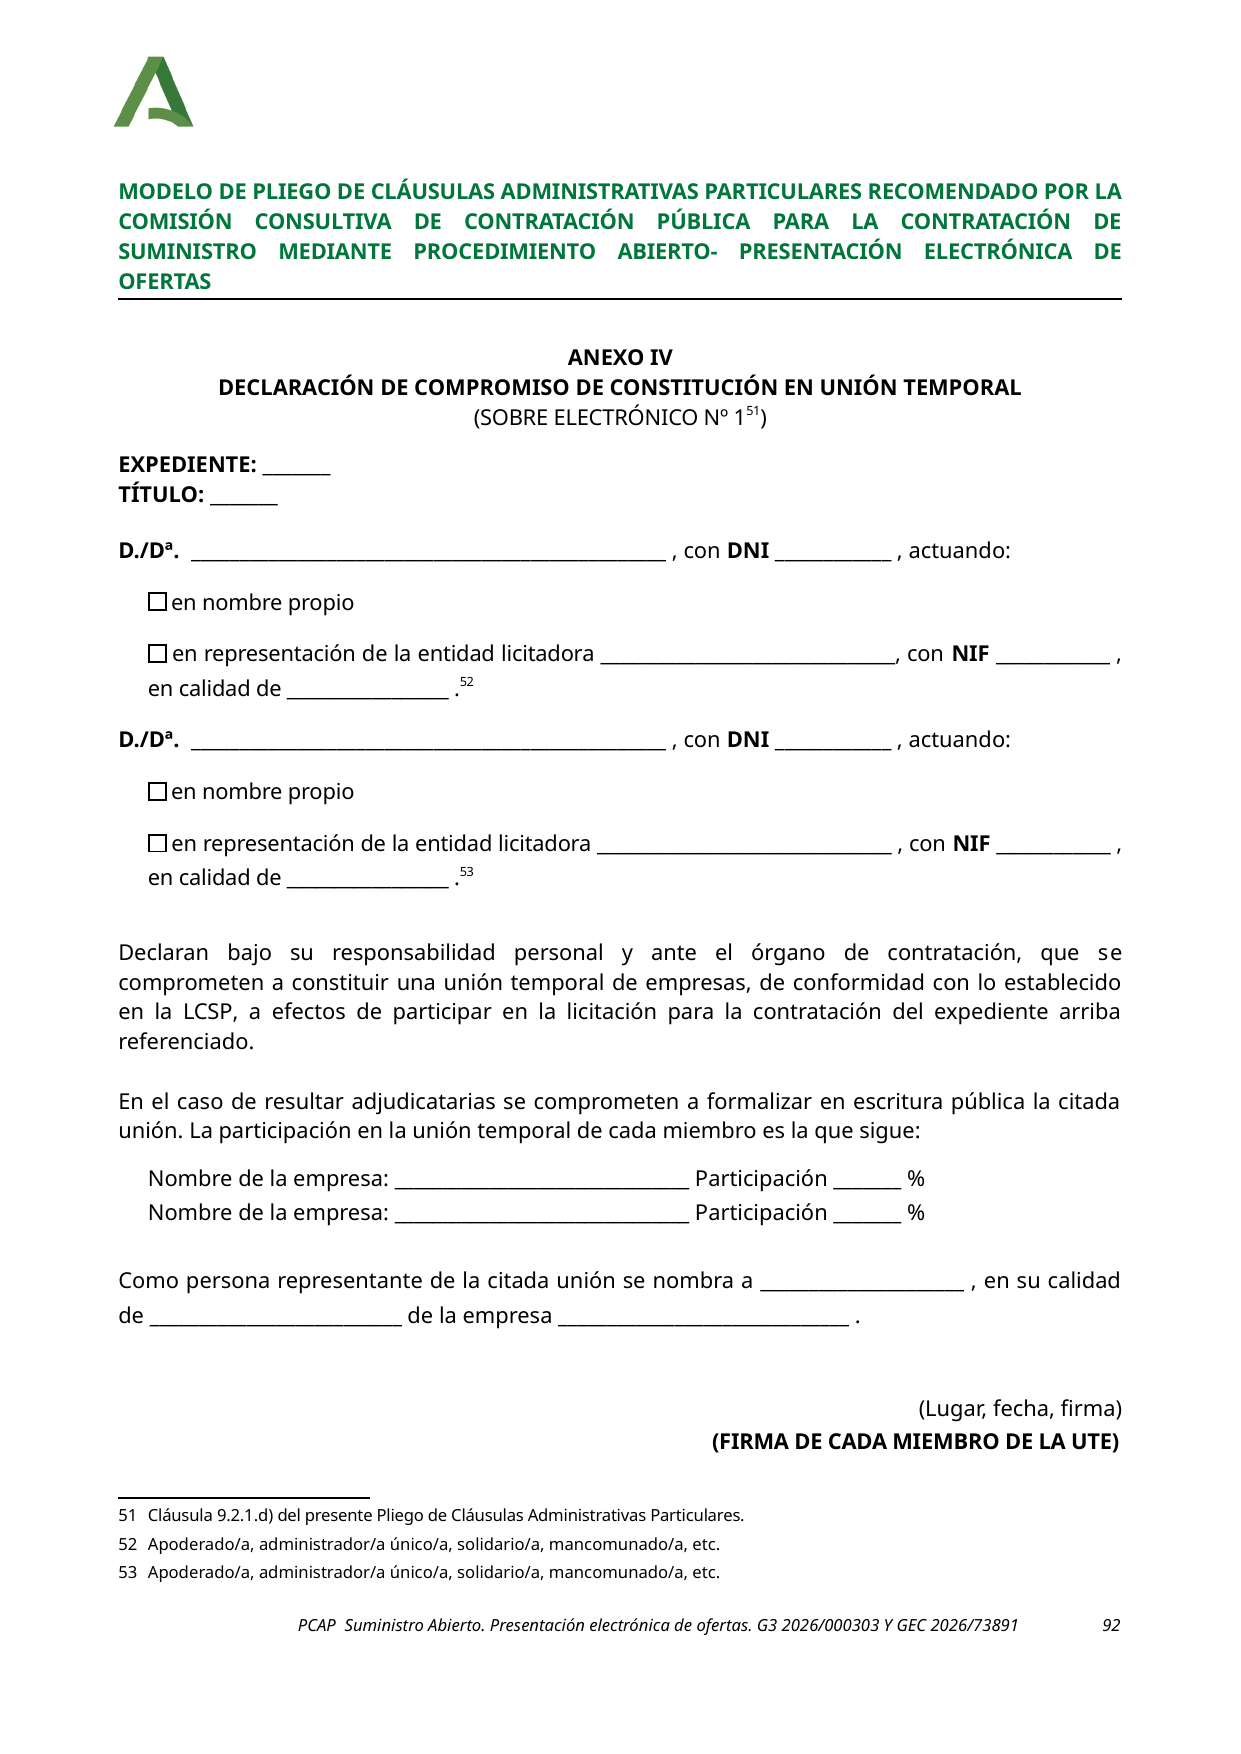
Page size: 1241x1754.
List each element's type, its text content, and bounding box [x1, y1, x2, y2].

text (SOBRE ELECTRÓNICO Nº 1) [118, 402, 1122, 431]
text Apoderado/a, administrador/a único/a, solidario/a, mancomunado/a, etc. [118, 1561, 1122, 1584]
text en representación de la entidad licitadora _______________________________, con NIF ____________ , en calidad de _________________ . [148, 638, 1122, 702]
text DECLARACIÓN DE COMPROMISO DE CONSTITUCIÓN EN UNIÓN TEMPORAL [118, 372, 1122, 402]
text EXPEDIENTE: _______ [118, 449, 1122, 479]
text Nombre de la empresa: _______________________________ Participación _______ % [148, 1163, 1122, 1193]
text MODELO DE PLIEGO DE CLÁUSULAS ADMINISTRATIVAS PARTICULARES RECOMENDADO POR LA COMISIÓN CONSULTIVA DE CONTRATACIÓN PÚBLICA PARA LA CONTRATACIÓN DE SUMINISTRO MEDIANTE PROCEDIMIENTO ABIERTO- PRESENTACIÓN ELECTRÓNICA DE OFERTAS [118, 176, 1122, 298]
text ANEXO IV [118, 342, 1122, 372]
text en representación de la entidad licitadora _______________________________ , con NIF ____________ , en calidad de _________________ . [148, 828, 1122, 892]
text en nombre propio [148, 587, 1122, 616]
text Nombre de la empresa: _______________________________ Participación _______ % [148, 1197, 1122, 1227]
text En el caso de resultar adjudicatarias se comprometen a formalizar en escritura pública la citada unión. La participación en la unión temporal de cada miembro es la que sigue: [118, 1086, 1122, 1145]
text Apoderado/a, administrador/a único/a, solidario/a, mancomunado/a, etc. [118, 1532, 1122, 1555]
text Declaran bajo su responsabilidad personal y ante el órgano de contratación, que se comprometen a constituir una unión temporal de empresas, de conformidad con lo establecido en la LCSP, a efectos de participar en la licitación para la contratación del expediente arriba referenciado. [118, 937, 1122, 1056]
text Como persona representante de la citada unión se nombra a _____________________ , en su calidad de __________________________ de la empresa ______________________________ . [118, 1266, 1122, 1329]
text TÍTULO: _______ [118, 479, 1122, 509]
text (Lugar, fecha, firma) [118, 1393, 1122, 1423]
text D./Dª. _________________________________________________ , con DNI ____________ , actuando: [118, 724, 1122, 754]
picture [109, 52, 198, 131]
text Cláusula 9.2.1.d) del presente Pliego de Cláusulas Administrativas Particulares. [118, 1504, 1122, 1526]
text D./Dª. _________________________________________________ , con DNI ____________ , actuando: [118, 535, 1122, 564]
text en nombre propio [148, 776, 1122, 806]
text (FIRMA DE CADA MIEMBRO DE LA UTE) [118, 1423, 1122, 1459]
